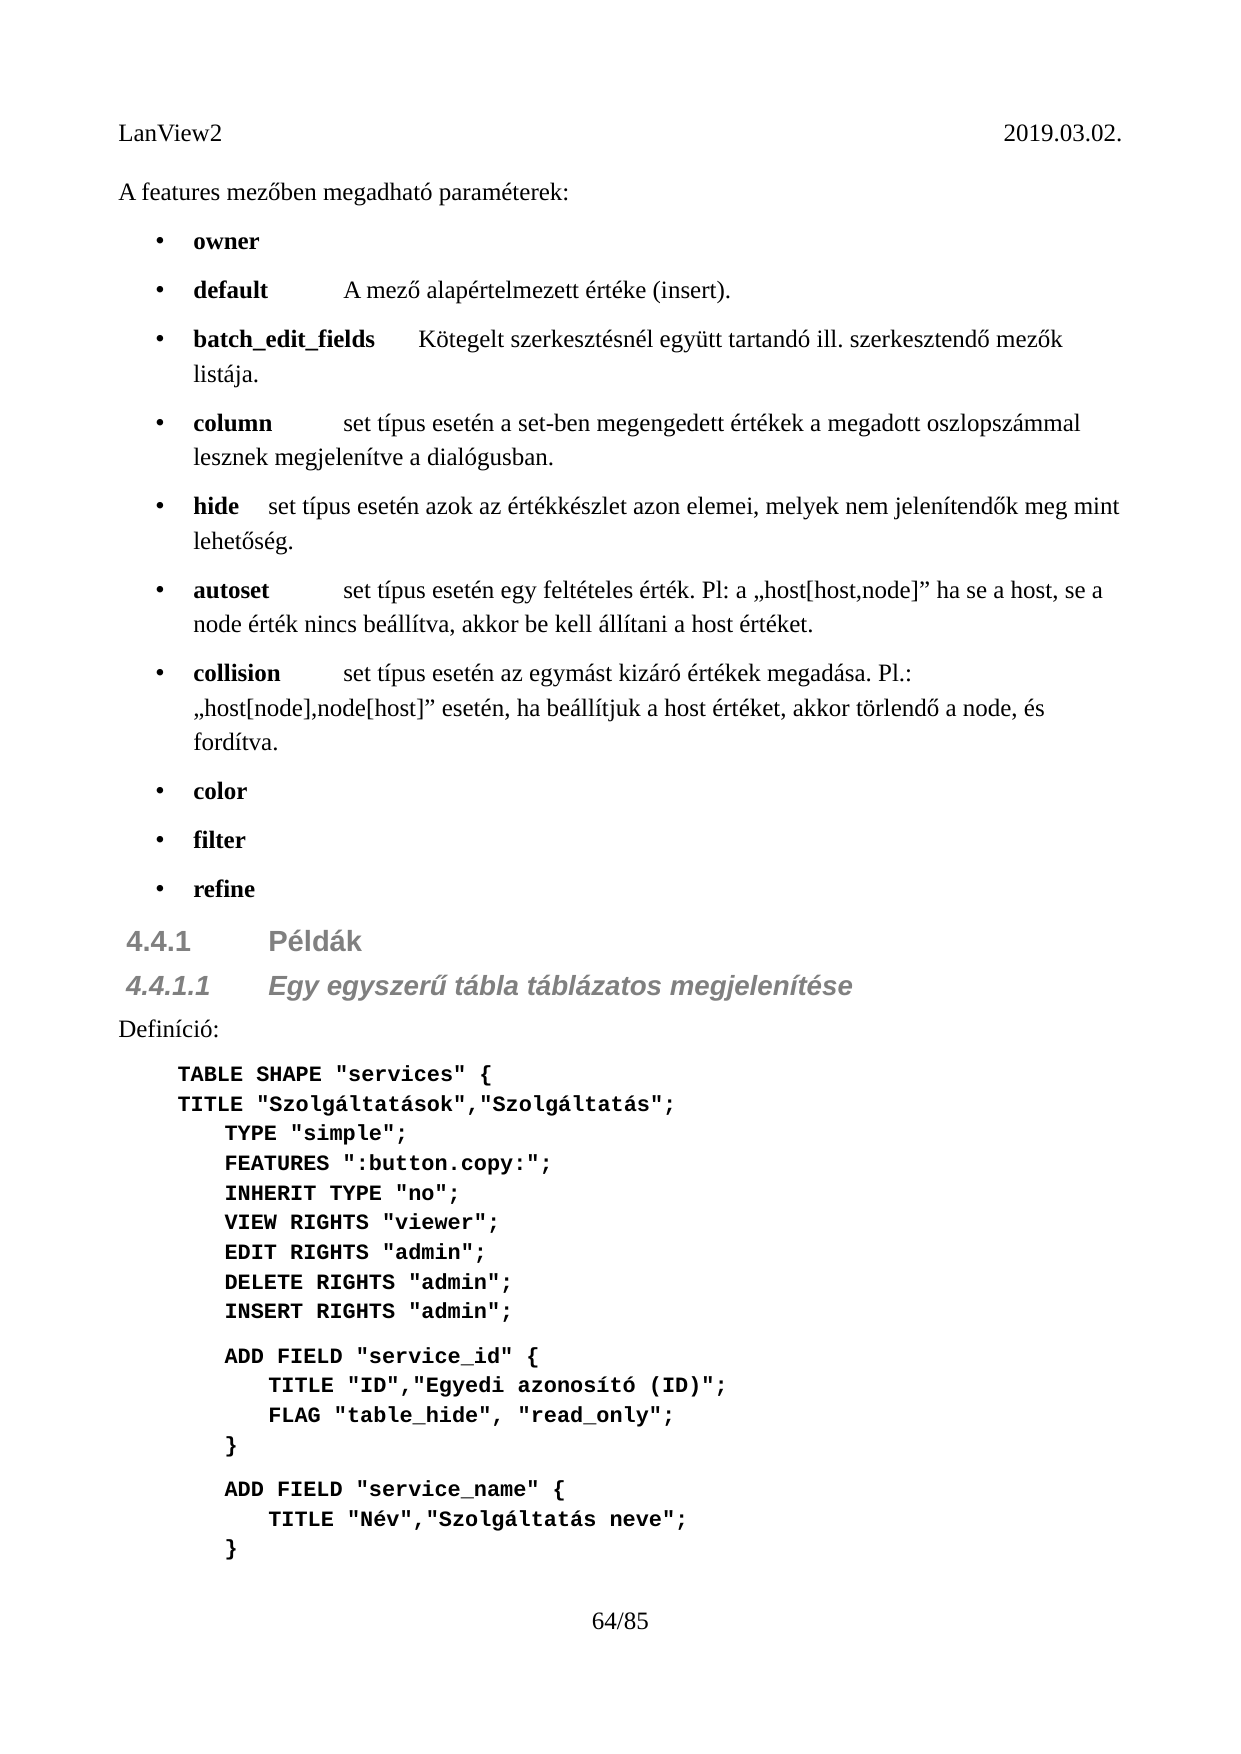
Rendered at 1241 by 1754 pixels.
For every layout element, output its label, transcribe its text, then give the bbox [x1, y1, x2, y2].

text ADD FIELD "service_name" { TITLE "Név","Szolgáltatás neve"; } [177, 1478, 1122, 1562]
list batch_edit_fields Kötegelt szerkesztésnél együtt tartandó ill. szerkesztendő mezők listája. [156, 324, 1122, 387]
list autoset set típus esetén egy feltételes érték. Pl: a „host[host,node]” ha se a host, se a node érték nincs beállítva, akkor be kell állítani a host értéket. [156, 575, 1122, 638]
text Definíció: [118, 1014, 1122, 1043]
text TABLE SHAPE "services" { TITLE "Szolgáltatások","Szolgáltatás"; TYPE "simple"; FEATURES ":button.copy:"; INHERIT TYPE "no"; VIEW RIGHTS "viewer"; EDIT RIGHTS "admin"; DELETE RIGHTS "admin"; INSERT RIGHTS "admin"; [177, 1063, 1122, 1325]
list hide set típus esetén azok az értékkészlet azon elemei, melyek nem jelenítendők meg mint lehetőség. [156, 491, 1122, 554]
subtitle Példák [118, 924, 1122, 957]
list collision set típus esetén az egymást kizáró értékek megadása. Pl.: „host[node],node[host]” esetén, ha beállítjuk a host értéket, akkor törlendő a node, és fordítva. [156, 658, 1122, 756]
text ADD FIELD "service_id" { TITLE "ID","Egyedi azonosító (ID)"; FLAG "table_hide", "read_only"; } [177, 1345, 1122, 1459]
list color [156, 776, 1122, 805]
list refine [156, 874, 1122, 903]
list filter [156, 826, 1122, 854]
list default A mező alapértelmezett értéke (insert). [156, 275, 1122, 304]
subtitle Egy egyszerű tábla táblázatos megjelenítése [118, 970, 1122, 1002]
list owner [156, 226, 1122, 255]
list column set típus esetén a set-ben megengedett értékek a megadott oszlopszámmal lesznek megjelenítve a dialógusban. [156, 408, 1122, 471]
text A features mezőben megadható paraméterek: [118, 177, 1122, 206]
